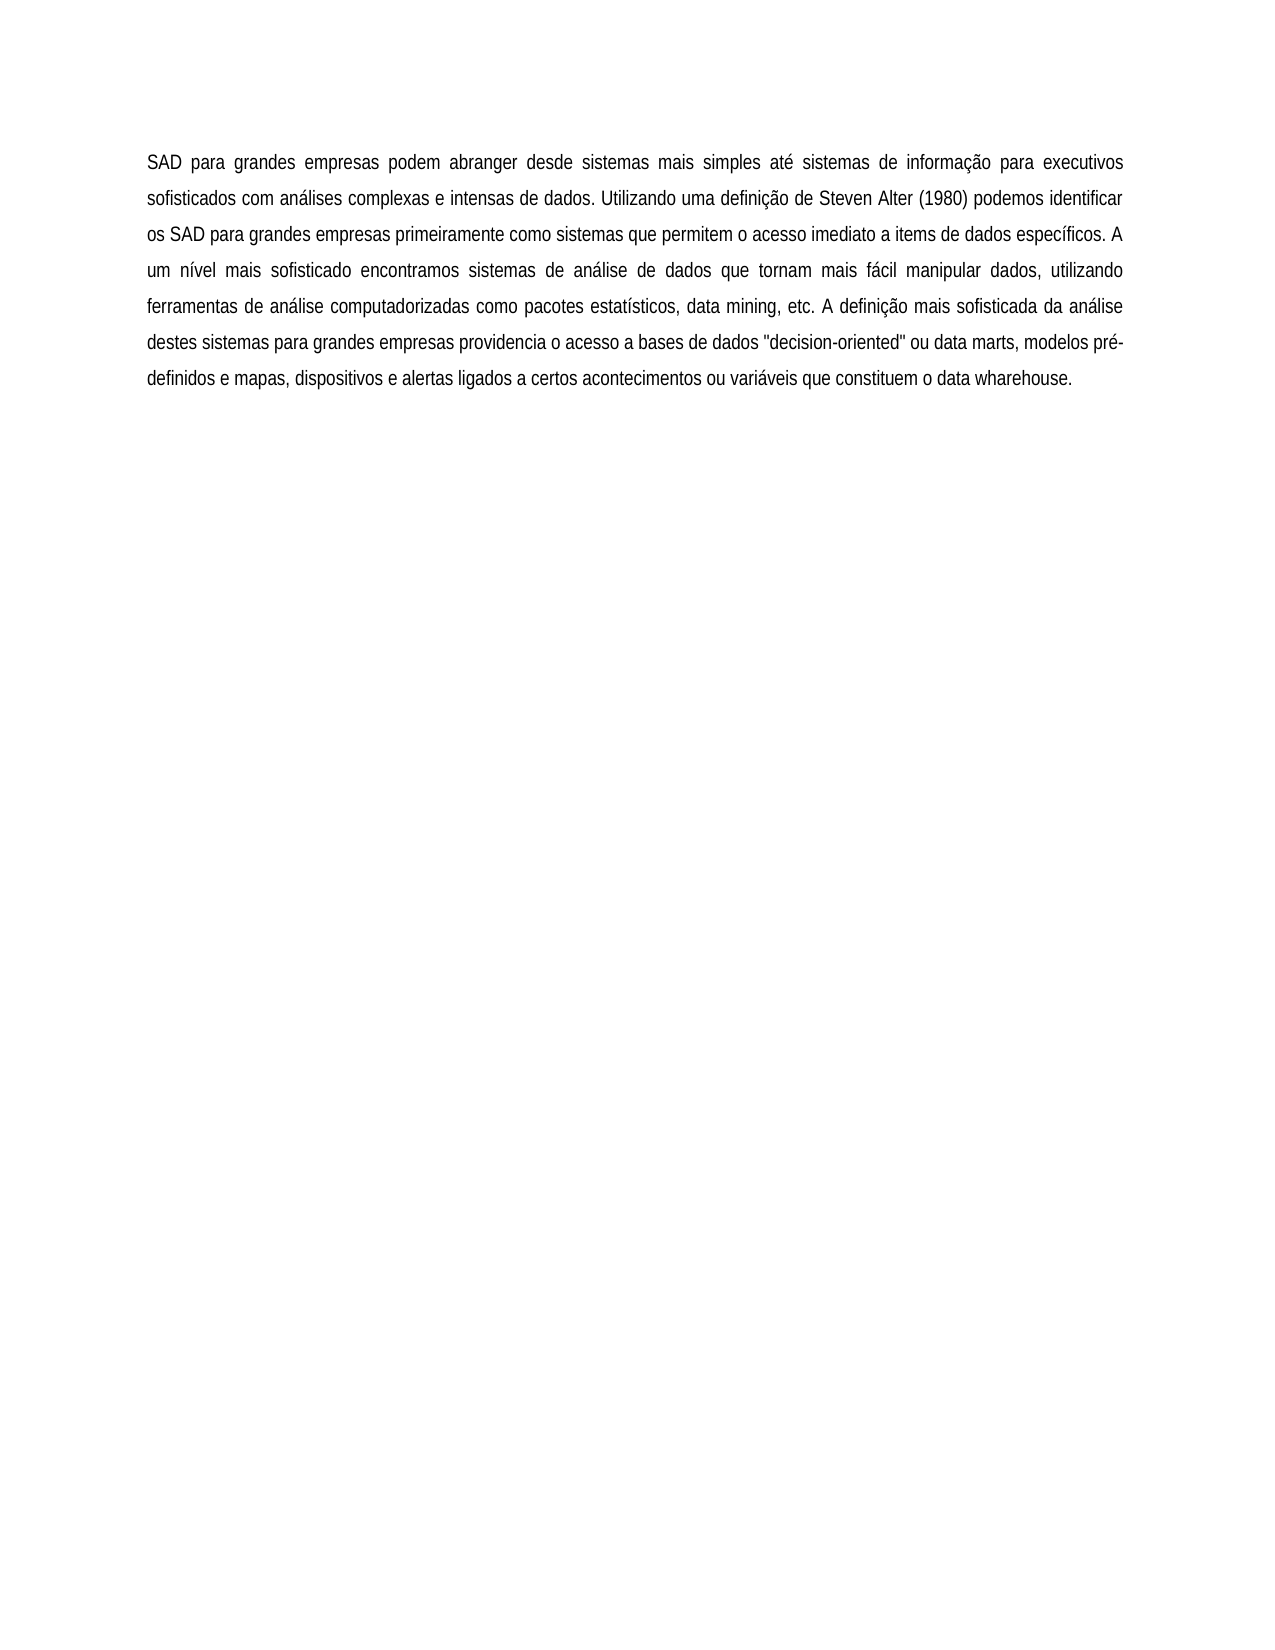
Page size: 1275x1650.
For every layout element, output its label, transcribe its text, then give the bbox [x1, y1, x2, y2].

subtitle SAD para grandes empresas podem abranger desde sistemas mais simples até sistemas de informação para executivos sofisticados com análises complexas e intensas de dados. Utilizando uma definição de Steven Alter (1980) podemos identificar os SAD para grandes empresas primeiramente como sistemas que permitem o acesso imediato a items de dados específicos. A um nível mais sofisticado encontramos sistemas de análise de dados que tornam mais fácil manipular dados, utilizando ferramentas de análise computadorizadas como pacotes estatísticos, data mining, etc. A definição mais sofisticada da análise destes sistemas para grandes empresas providencia o acesso a bases de dados "decision-oriented" ou data marts, modelos pré-definidos e mapas, dispositivos e alertas ligados a certos acontecimentos ou variáveis que constituem o data wharehouse. [147, 150, 1125, 389]
